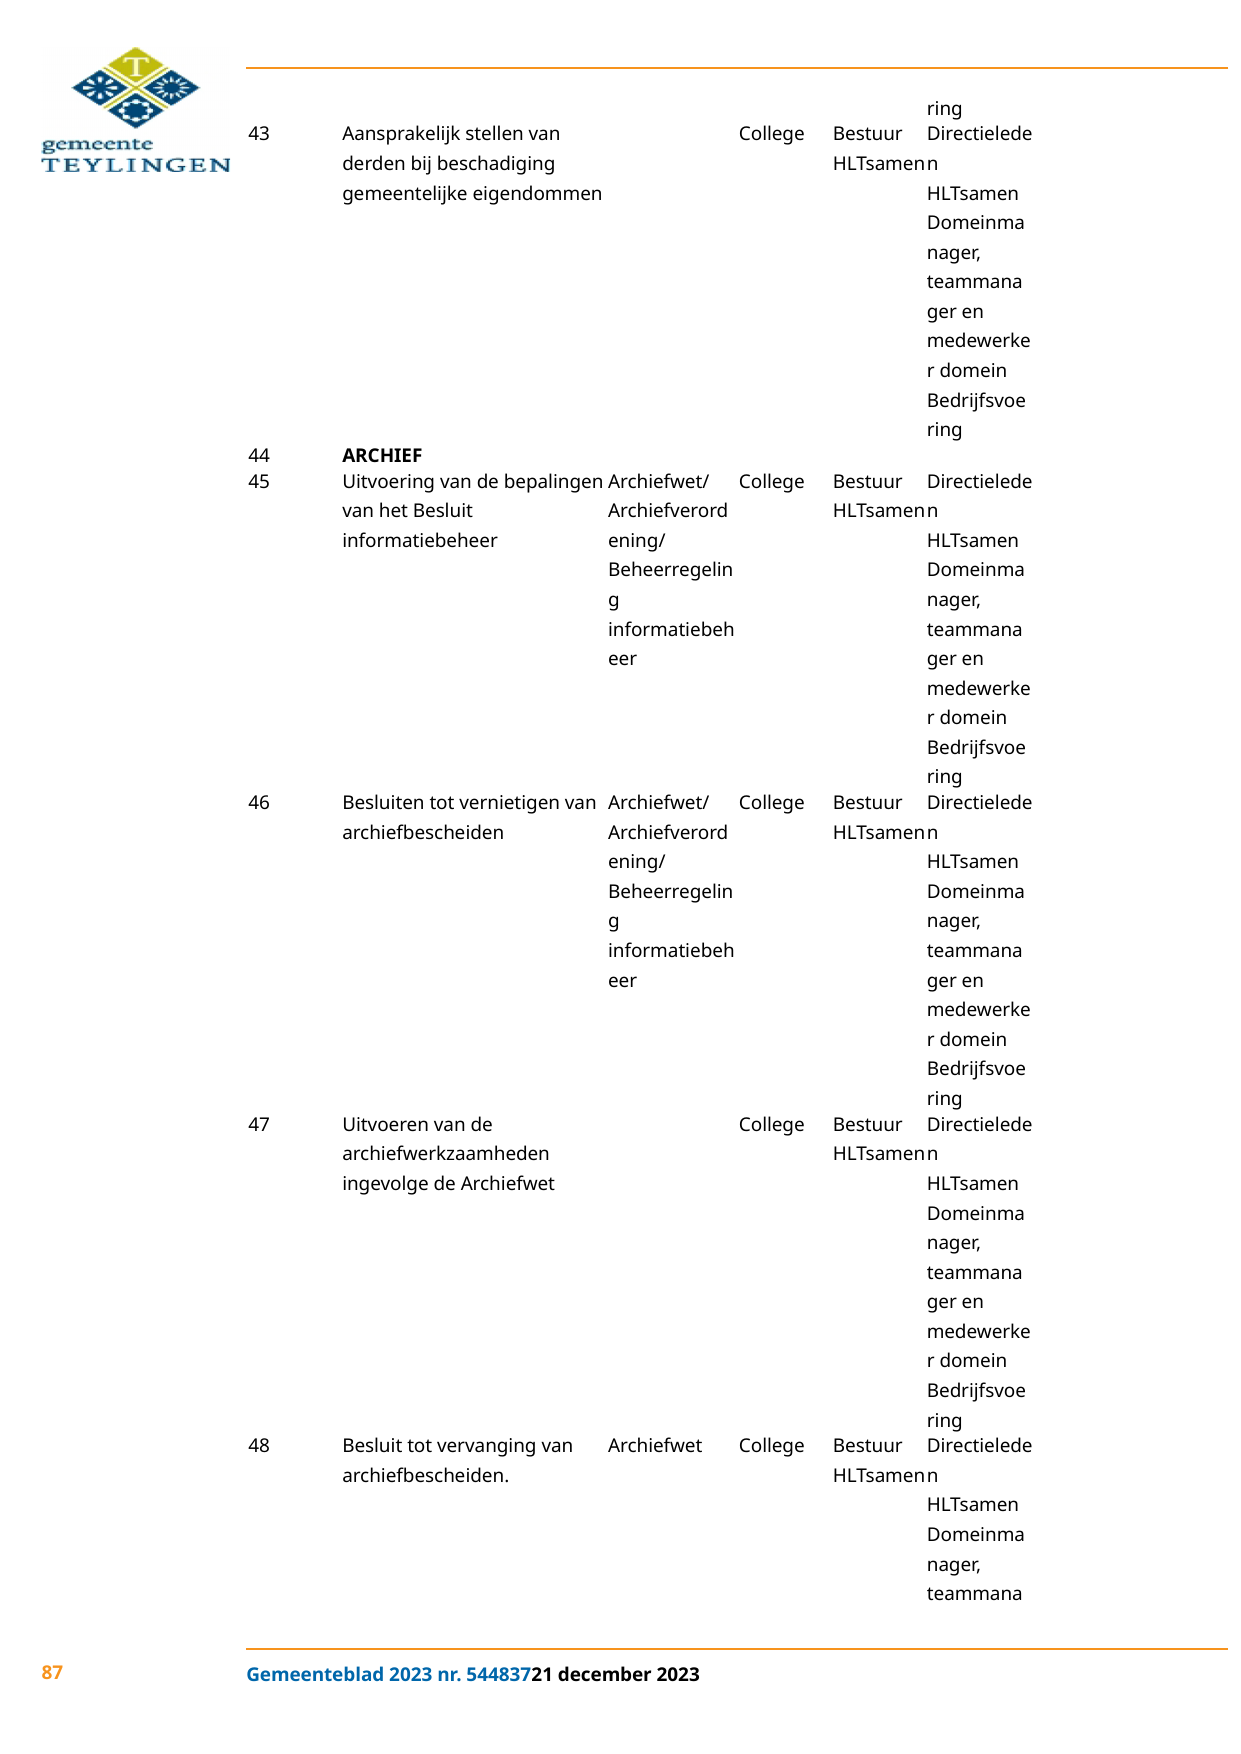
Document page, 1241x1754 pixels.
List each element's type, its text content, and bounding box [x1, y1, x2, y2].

table_cell Uitvoeren van de archiefwerkzaamheden ingevolge de Archiefwet [342, 1111, 608, 1432]
table_cell Bestuur HLTsamen [833, 789, 927, 1111]
table_cell [927, 442, 1033, 468]
table_cell College [739, 1433, 833, 1606]
table_cell 48 [248, 1433, 342, 1606]
table_cell [608, 442, 739, 468]
table_cell 45 [248, 468, 342, 789]
table_cell [833, 95, 927, 121]
table_cell [739, 95, 833, 121]
table_cell Bestuur HLTsamen [833, 121, 927, 442]
table_cell College [739, 121, 833, 442]
table_cell Archiefwet/Archiefverordening/ Beheerregeling informatiebeheer [608, 468, 739, 789]
table_cell Directieleden HLTsamen Domeinmanager, teammanager en medewerker domein Bedrijfsvoering [927, 789, 1033, 1111]
table_cell [1033, 442, 1152, 468]
table_cell ARCHIEF [342, 442, 608, 468]
table_cell [248, 95, 342, 121]
table_cell 46 [248, 789, 342, 1111]
table_cell [1033, 468, 1152, 789]
table_cell College [739, 468, 833, 789]
table_cell Directieleden HLTsamen Domeinmanager, teammanager en medewerker domein Bedrijfsvoering [927, 121, 1033, 442]
table_cell Besluiten tot vernietigen van archiefbescheiden [342, 789, 608, 1111]
table_cell Archiefwet [608, 1433, 739, 1606]
table_cell [739, 442, 833, 468]
table_cell Uitvoering van de bepalingen van het Besluit informatiebeheer [342, 468, 608, 789]
table_cell [608, 1111, 739, 1432]
table_cell Directieleden HLTsamen Domeinmanager, teammanager en medewerker domein Bedrijfsvoering [927, 1111, 1033, 1432]
table_cell 43 [248, 121, 342, 442]
table_cell College [739, 1111, 833, 1432]
table_cell [342, 95, 608, 121]
table_cell College [739, 789, 833, 1111]
table_cell [1033, 95, 1152, 121]
table_cell [1033, 121, 1152, 442]
table_cell Besluit tot vervanging van archiefbescheiden. [342, 1433, 608, 1606]
table_cell [1033, 1111, 1152, 1432]
table_cell Bestuur HLTsamen [833, 1111, 927, 1432]
table_cell Archiefwet/Archiefverordening/ Beheerregeling informatiebeheer [608, 789, 739, 1111]
table_cell [833, 442, 927, 468]
table_cell 47 [248, 1111, 342, 1432]
table_cell Bestuur HLTsamen [833, 468, 927, 789]
table_cell [608, 121, 739, 442]
table_cell ring [927, 95, 1033, 121]
table_cell Directieleden HLTsamen Domeinmanager, teammanager en medewerker domein Bedrijfsvoering [927, 468, 1033, 789]
table_cell [1033, 789, 1152, 1111]
table_cell Aansprakelijk stellen van derden bij beschadiging gemeentelijke eigendommen [342, 121, 608, 442]
table_cell [608, 95, 739, 121]
table_cell 44 [248, 442, 342, 468]
table_cell [1033, 1433, 1152, 1606]
table_cell Directieleden HLTsamen Domeinmanager, teammana [927, 1433, 1033, 1606]
picture [41, 47, 231, 172]
table_cell Bestuur HLTsamen [833, 1433, 927, 1606]
